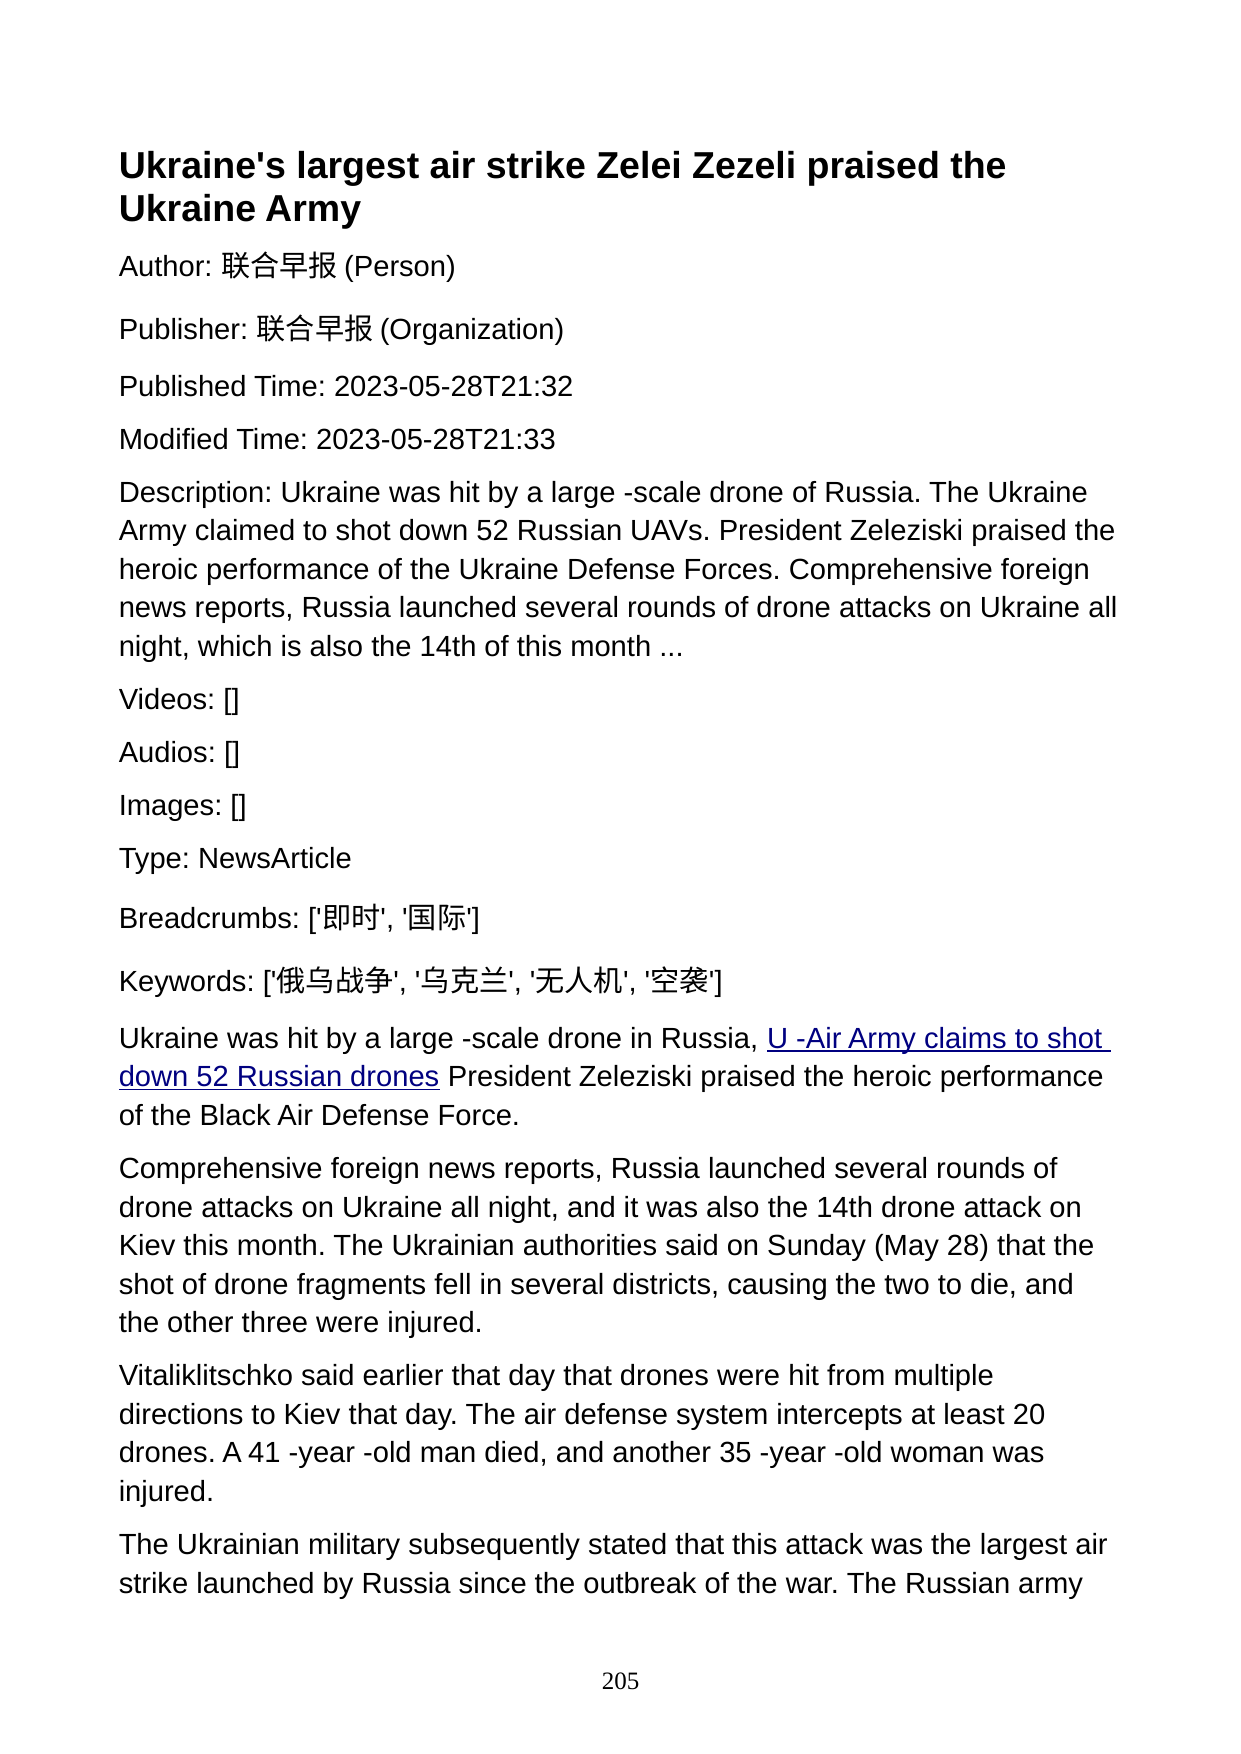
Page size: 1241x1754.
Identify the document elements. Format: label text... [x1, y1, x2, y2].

text Author: 联合早报 (Person) [118, 242, 1122, 284]
text Comprehensive foreign news reports, Russia launched several rounds of drone attacks on Ukraine all night, and it was also the 14th drone attack on Kiev this month. The Ukrainian authorities said on Sunday (May 28) that the shot of drone fragments fell in several districts, causing the two to die, and the other three were injured. [118, 1151, 1122, 1339]
text Videos: [] [118, 682, 1122, 716]
text Breadcrumbs: ['即时', '国际'] [118, 894, 1122, 937]
text Description: Ukraine was hit by a large -scale drone of Russia. The Ukraine Army claimed to shot down 52 Russian UAVs. President Zeleziski praised the heroic performance of the Ukraine Defense Forces. Comprehensive foreign news reports, Russia launched several rounds of drone attacks on Ukraine all night, which is also the 14th of this month ... [118, 475, 1122, 662]
text Publisher: 联合早报 (Organization) [118, 305, 1122, 348]
subtitle Ukraine's largest air strike Zelei Zezeli praised the Ukraine Army [118, 143, 1122, 230]
text Audios: [] [118, 735, 1122, 769]
text Modified Time: 2023-05-28T21:33 [118, 422, 1122, 455]
text Ukraine was hit by a large -scale drone in Russia, U -Air Army claims to shot down 52 Russian drones President Zeleziski praised the heroic performance of the Black Air Defense Force. [118, 1021, 1122, 1131]
text Vitaliklitschko said earlier that day that drones were hit from multiple directions to Kiev that day. The air defense system intercepts at least 20 drones. A 41 -year -old man died, and another 35 -year -old woman was injured. [118, 1358, 1122, 1507]
text The Ukrainian military subsequently stated that this attack was the largest air strike launched by Russia since the outbreak of the war. The Russian army [118, 1527, 1122, 1599]
text Type: NewsArticle [118, 841, 1122, 875]
text Keywords: ['俄乌战争', '乌克兰', '无人机', '空袭'] [118, 958, 1122, 1000]
text Images: [] [118, 788, 1122, 822]
text Published Time: 2023-05-28T21:32 [118, 368, 1122, 402]
